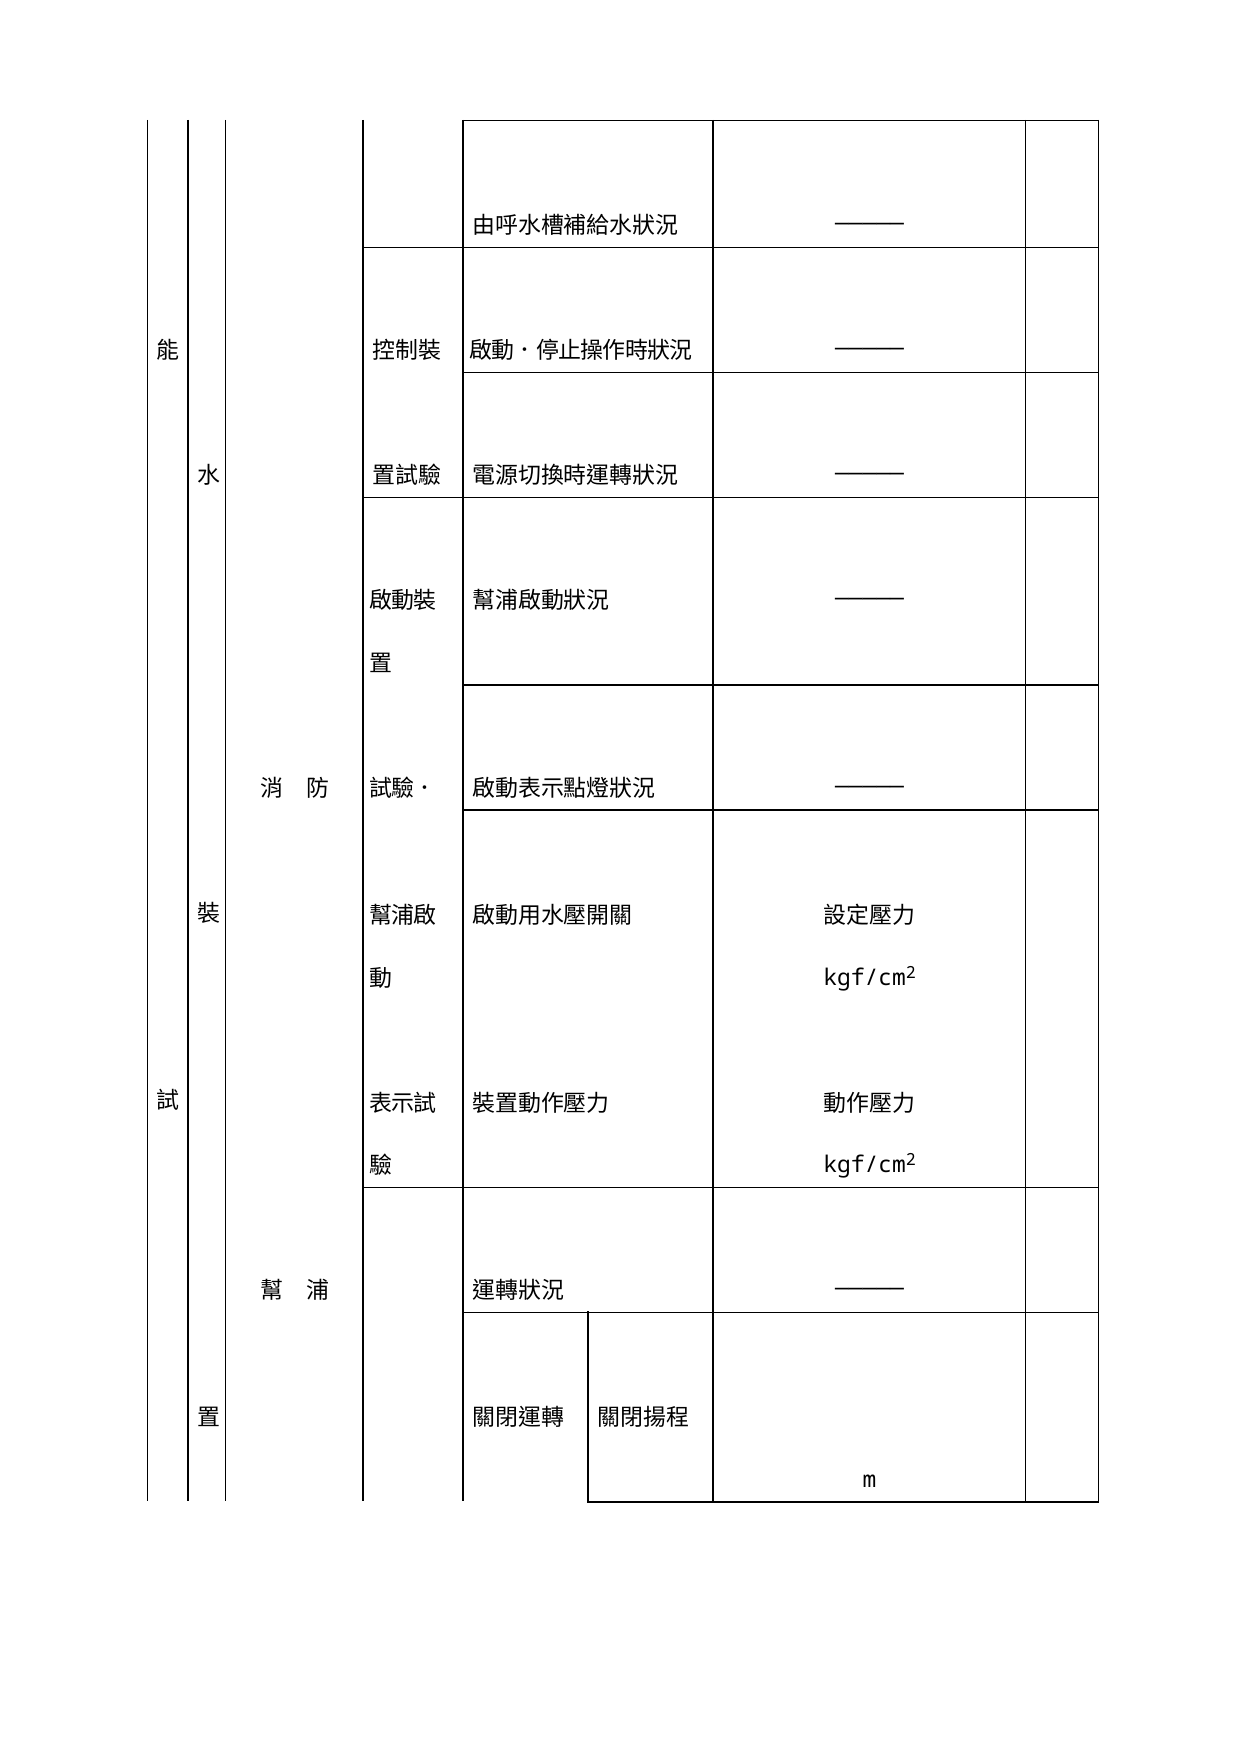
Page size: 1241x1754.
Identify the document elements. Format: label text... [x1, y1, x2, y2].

table_cell m [714, 1313, 1025, 1501]
table_cell [189, 999, 225, 1186]
table_cell ───── [714, 121, 1025, 247]
table_cell [189, 1186, 225, 1311]
table_cell 關閉揚程 [589, 1313, 712, 1501]
table_cell 試驗． [364, 684, 462, 809]
table_cell [1026, 811, 1098, 999]
table_cell 啟動用水壓開關 [464, 811, 712, 999]
table_cell [364, 1311, 462, 1501]
table_cell [1026, 1313, 1098, 1501]
table_cell [1026, 686, 1098, 809]
table_cell 啟動．停止操作時狀況 [464, 248, 712, 372]
table_cell [364, 1188, 462, 1311]
table_cell 裝 [189, 809, 225, 999]
table_cell [226, 809, 362, 999]
table_cell [1026, 498, 1098, 684]
table_cell [226, 372, 362, 497]
table_cell [364, 120, 462, 247]
table_cell [148, 372, 187, 497]
table_cell 動作壓力 kgf/cm2 [714, 999, 1025, 1186]
table_cell 運轉狀況 [464, 1188, 712, 1311]
table_cell ───── [714, 1188, 1025, 1311]
table_cell [148, 1186, 187, 1311]
table_cell 試 [148, 999, 187, 1186]
table_cell [189, 684, 225, 809]
table_cell [1026, 373, 1098, 497]
table_cell [189, 120, 225, 247]
table_cell 由呼水槽補給水狀況 [464, 121, 712, 247]
table_cell 關閉運轉 [464, 1313, 587, 1501]
table_cell ───── [714, 498, 1025, 684]
table_cell [226, 120, 362, 247]
table_cell [148, 497, 187, 684]
table_cell [148, 120, 187, 247]
table_cell ───── [714, 248, 1025, 372]
table_cell [1026, 1188, 1098, 1311]
table_cell [226, 1311, 362, 1501]
table_cell [1026, 248, 1098, 372]
table_cell 幫浦啟動狀況 [464, 498, 712, 684]
table_cell [226, 497, 362, 684]
table_cell 置 [189, 1311, 225, 1501]
table_cell 表示試驗 [364, 999, 462, 1186]
table_cell [148, 684, 187, 809]
table_cell [226, 999, 362, 1186]
table_cell [1026, 999, 1098, 1186]
table_cell 裝置動作壓力 [464, 999, 712, 1186]
table_cell 電源切換時運轉狀況 [464, 373, 712, 497]
table_cell [226, 247, 362, 372]
table_cell 設定壓力 kgf/cm2 [714, 811, 1025, 999]
table_cell 幫浦啟動 [364, 809, 462, 999]
table_cell ───── [714, 373, 1025, 497]
table_cell ───── [714, 686, 1025, 809]
table_cell 控制裝 [364, 248, 462, 372]
table_cell 置試驗 [364, 372, 462, 497]
table_cell 水 [189, 372, 225, 497]
table_cell [189, 497, 225, 684]
table_cell 啟動表示點燈狀況 [464, 686, 712, 809]
table_cell 能 [148, 247, 187, 372]
table_cell [148, 1311, 187, 1501]
table_cell 啟動裝置 [364, 498, 462, 684]
table_cell 幫 浦 [226, 1186, 362, 1311]
table_cell [189, 247, 225, 372]
table_cell [1026, 121, 1098, 247]
table_cell 消 防 [226, 684, 362, 809]
table_cell [148, 809, 187, 999]
